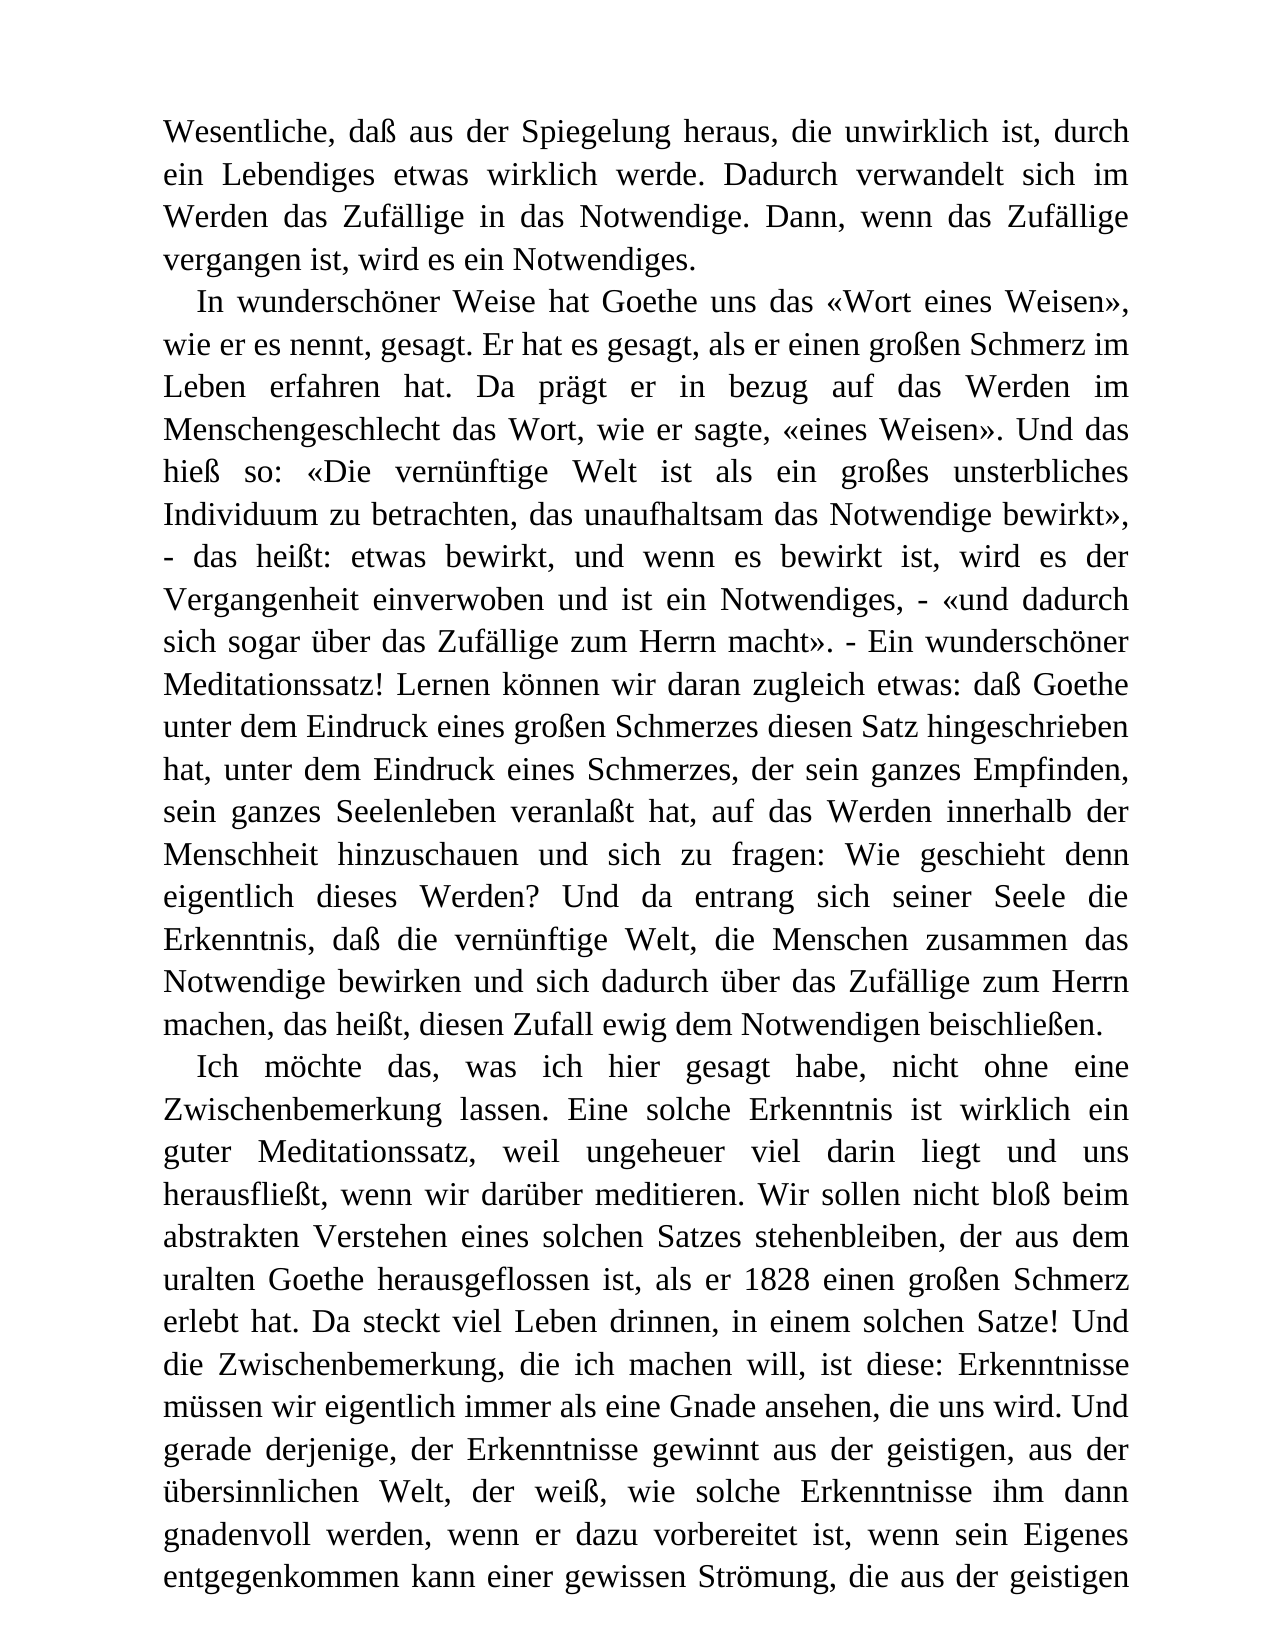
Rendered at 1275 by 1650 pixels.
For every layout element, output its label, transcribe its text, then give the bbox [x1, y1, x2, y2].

text Ich möchte das, was ich hier gesagt habe, nicht ohne eine Zwischenbemerkung lassen. Eine solche Erkenntnis ist wirklich ein guter Meditationssatz, weil ungeheuer viel darin liegt und uns herausfließt, wenn wir darüber meditieren. Wir sollen nicht bloß beim abstrakten Verstehen eines solchen Satzes stehenbleiben, der aus dem uralten Goethe herausgeflossen ist, als er 1828 einen großen Schmerz erlebt hat. Da steckt viel Leben drinnen, in einem solchen Satze! Und die Zwischenbemerkung, die ich machen will, ist diese: Erkenntnisse müssen wir eigentlich immer als eine Gnade ansehen, die uns wird. Und gerade derjenige, der Erkenntnisse gewinnt aus der geistigen, aus der übersinnlichen Welt, der weiß, wie solche Erkenntnisse ihm dann gnadenvoll werden, wenn er dazu vorbereitet ist, wenn sein Eigenes entgegenkommen kann einer gewissen Strömung, die aus der geistigen [163, 1047, 1130, 1595]
text In wunderschöner Weise hat Goethe uns das «Wort eines Weisen», wie er es nennt, gesagt. Er hat es gesagt, als er einen großen Schmerz im Leben erfahren hat. Da prägt er in bezug auf das Werden im Menschengeschlecht das Wort, wie er sagte, «eines Weisen». Und das hieß so: «Die vernünftige Welt ist als ein großes unsterbliches Individuum zu betrachten, das unaufhaltsam das Notwendige bewirkt», - das heißt: etwas bewirkt, und wenn es bewirkt ist, wird es der Vergangenheit einverwoben und ist ein Notwendiges, - «und dadurch sich sogar über das Zufällige zum Herrn macht». - Ein wunderschöner Meditationssatz! Lernen können wir daran zugleich etwas: daß Goethe unter dem Eindruck eines großen Schmerzes diesen Satz hingeschrieben hat, unter dem Eindruck eines Schmerzes, der sein ganzes Empfinden, sein ganzes Seelenleben veranlaßt hat, auf das Werden innerhalb der Menschheit hinzuschauen und sich zu fragen: Wie geschieht denn eigentlich dieses Werden? Und da entrang sich seiner Seele die Erkenntnis, daß die vernünftige Welt, die Menschen zusammen das Notwendige bewirken und sich dadurch über das Zufällige zum Herrn machen, das heißt, diesen Zufall ewig dem Notwendigen beischließen. [163, 282, 1130, 1043]
text Wesentliche, daß aus der Spiegelung heraus, die unwirklich ist, durch ein Lebendiges etwas wirklich werde. Dadurch verwandelt sich im Werden das Zufällige in das Notwendige. Dann, wenn das Zufällige vergangen ist, wird es ein Notwendiges. [163, 112, 1130, 278]
